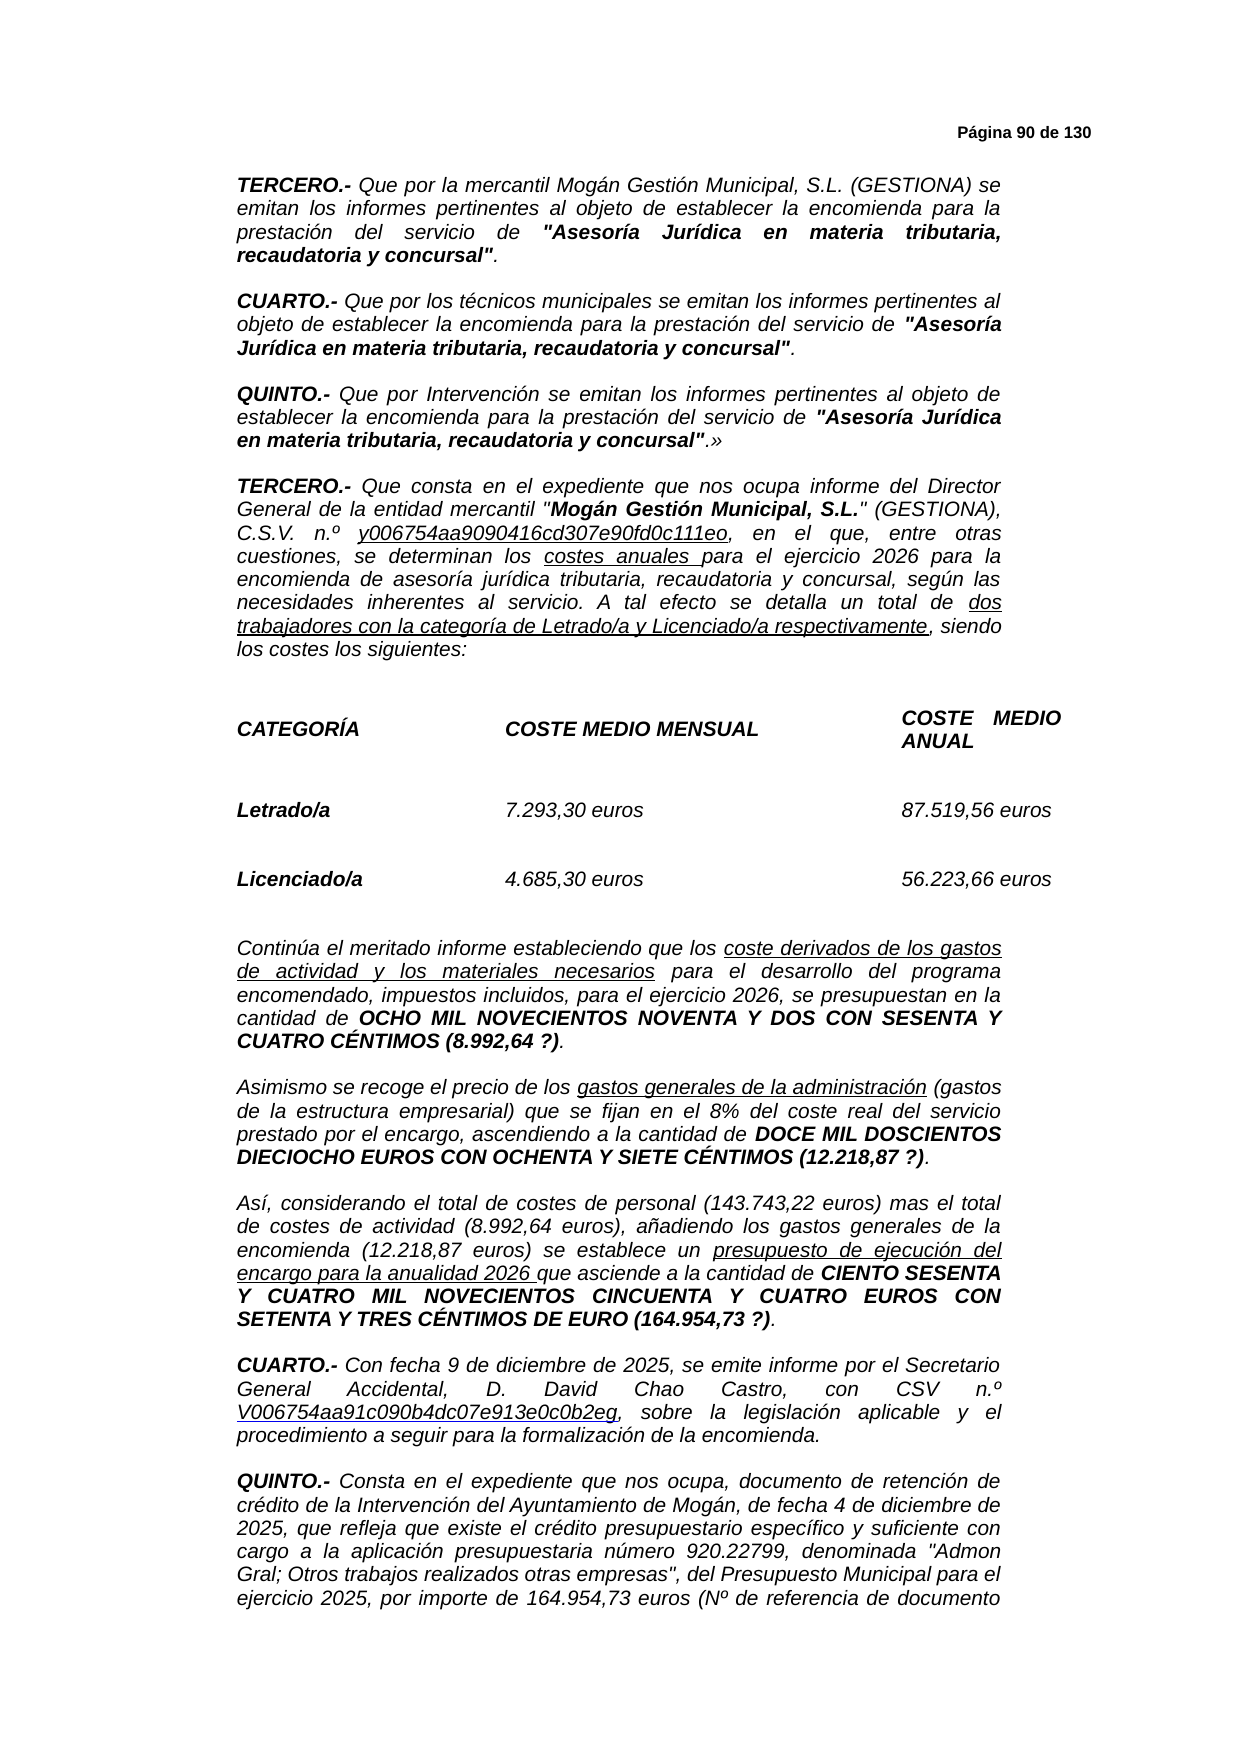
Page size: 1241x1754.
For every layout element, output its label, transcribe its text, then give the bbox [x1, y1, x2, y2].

text QUINTO.- Consta en el expediente que nos ocupa, documento de retención de crédito de la Intervención del Ayuntamiento de Mogán, de fecha 4 de diciembre de 2025, que refleja que existe el crédito presupuestario específico y suficiente con cargo a la aplicación presupuestaria número 920.22799, denominada "Admon Gral; Otros trabajos realizados otras empresas", del Presupuesto Municipal para el ejercicio 2025, por importe de 164.954,73 euros (Nº de referencia de documento [237, 1470, 1004, 1609]
table_header COSTE MEDIO ANUAL [842, 684, 1122, 776]
text Continúa el meritado informe estableciendo que los coste derivados de los gastos de actividad y los materiales necesarios para el desarrollo del programa encomendado, impuestos incluidos, para el ejercicio 2026, se presupuestan en la cantidad de OCHO MIL NOVECIENTOS NOVENTA Y DOS CON SESENTA Y CUATRO CÉNTIMOS (8.992,64 ?). [237, 937, 1004, 1053]
table_cell Licenciado/a [177, 845, 445, 914]
text Así, considerando el total de costes de personal (143.743,22 euros) mas el total de costes de actividad (8.992,64 euros), añadiendo los gastos generales de la encomienda (12.218,87 euros) se establece un presupuesto de ejecución del encargo para la anualidad 2026 que asciende a la cantidad de CIENTO SESENTA Y CUATRO MIL NOVECIENTOS CINCUENTA Y CUATRO EUROS CON SETENTA Y TRES CÉNTIMOS DE EURO (164.954,73 ?). [237, 1192, 1004, 1331]
text TERCERO.- Que por la mercantil Mogán Gestión Municipal, S.L. (GESTIONA) se emitan los informes pertinentes al objeto de establecer la encomienda para la prestación del servicio de "Asesoría Jurídica en materia tributaria, recaudatoria y concursal". [237, 174, 1004, 267]
text Asimismo se recoge el precio de los gastos generales de la administración (gastos de la estructura empresarial) que se fijan en el 8% del coste real del servicio prestado por el encargo, ascendiendo a la cantidad de DOCE MIL DOSCIENTOS DIECIOCHO EUROS CON OCHENTA Y SIETE CÉNTIMOS (12.218,87 ?). [237, 1076, 1004, 1169]
table_cell 87.519,56 euros [842, 776, 1122, 845]
table_cell 56.223,66 euros [842, 845, 1122, 914]
text QUINTO.- Que por Intervención se emitan los informes pertinentes al objeto de establecer la encomienda para la prestación del servicio de "Asesoría Jurídica en materia tributaria, recaudatoria y concursal".» [237, 382, 1004, 452]
table_header CATEGORÍA [177, 684, 445, 776]
text CUARTO.- Con fecha 9 de diciembre de 2025, se emite informe por el Secretario General Accidental, D. David Chao Castro, con CSV n.º V006754aa91c090b4dc07e913e0c0b2eg, sobre la legislación aplicable y el procedimiento a seguir para la formalización de la encomienda. [237, 1354, 1004, 1447]
table_cell 7.293,30 euros [445, 776, 842, 845]
table_cell Letrado/a [177, 776, 445, 845]
table_header COSTE MEDIO MENSUAL [445, 684, 842, 776]
text CUARTO.- Que por los técnicos municipales se emitan los informes pertinentes al objeto de establecer la encomienda para la prestación del servicio de "Asesoría Jurídica en materia tributaria, recaudatoria y concursal". [237, 289, 1004, 359]
text TERCERO.- Que consta en el expediente que nos ocupa informe del Director General de la entidad mercantil "Mogán Gestión Municipal, S.L." (GESTIONA), C.S.V. n.º y006754aa9090416cd307e90fd0c111eo, en el que, entre otras cuestiones, se determinan los costes anuales para el ejercicio 2026 para la encomienda de asesoría jurídica tributaria, recaudatoria y concursal, según las necesidades inherentes al servicio. A tal efecto se detalla un total de dos trabajadores con la categoría de Letrado/a y Licenciado/a respectivamente, siendo los costes los siguientes: [237, 475, 1004, 661]
table_cell 4.685,30 euros [445, 845, 842, 914]
